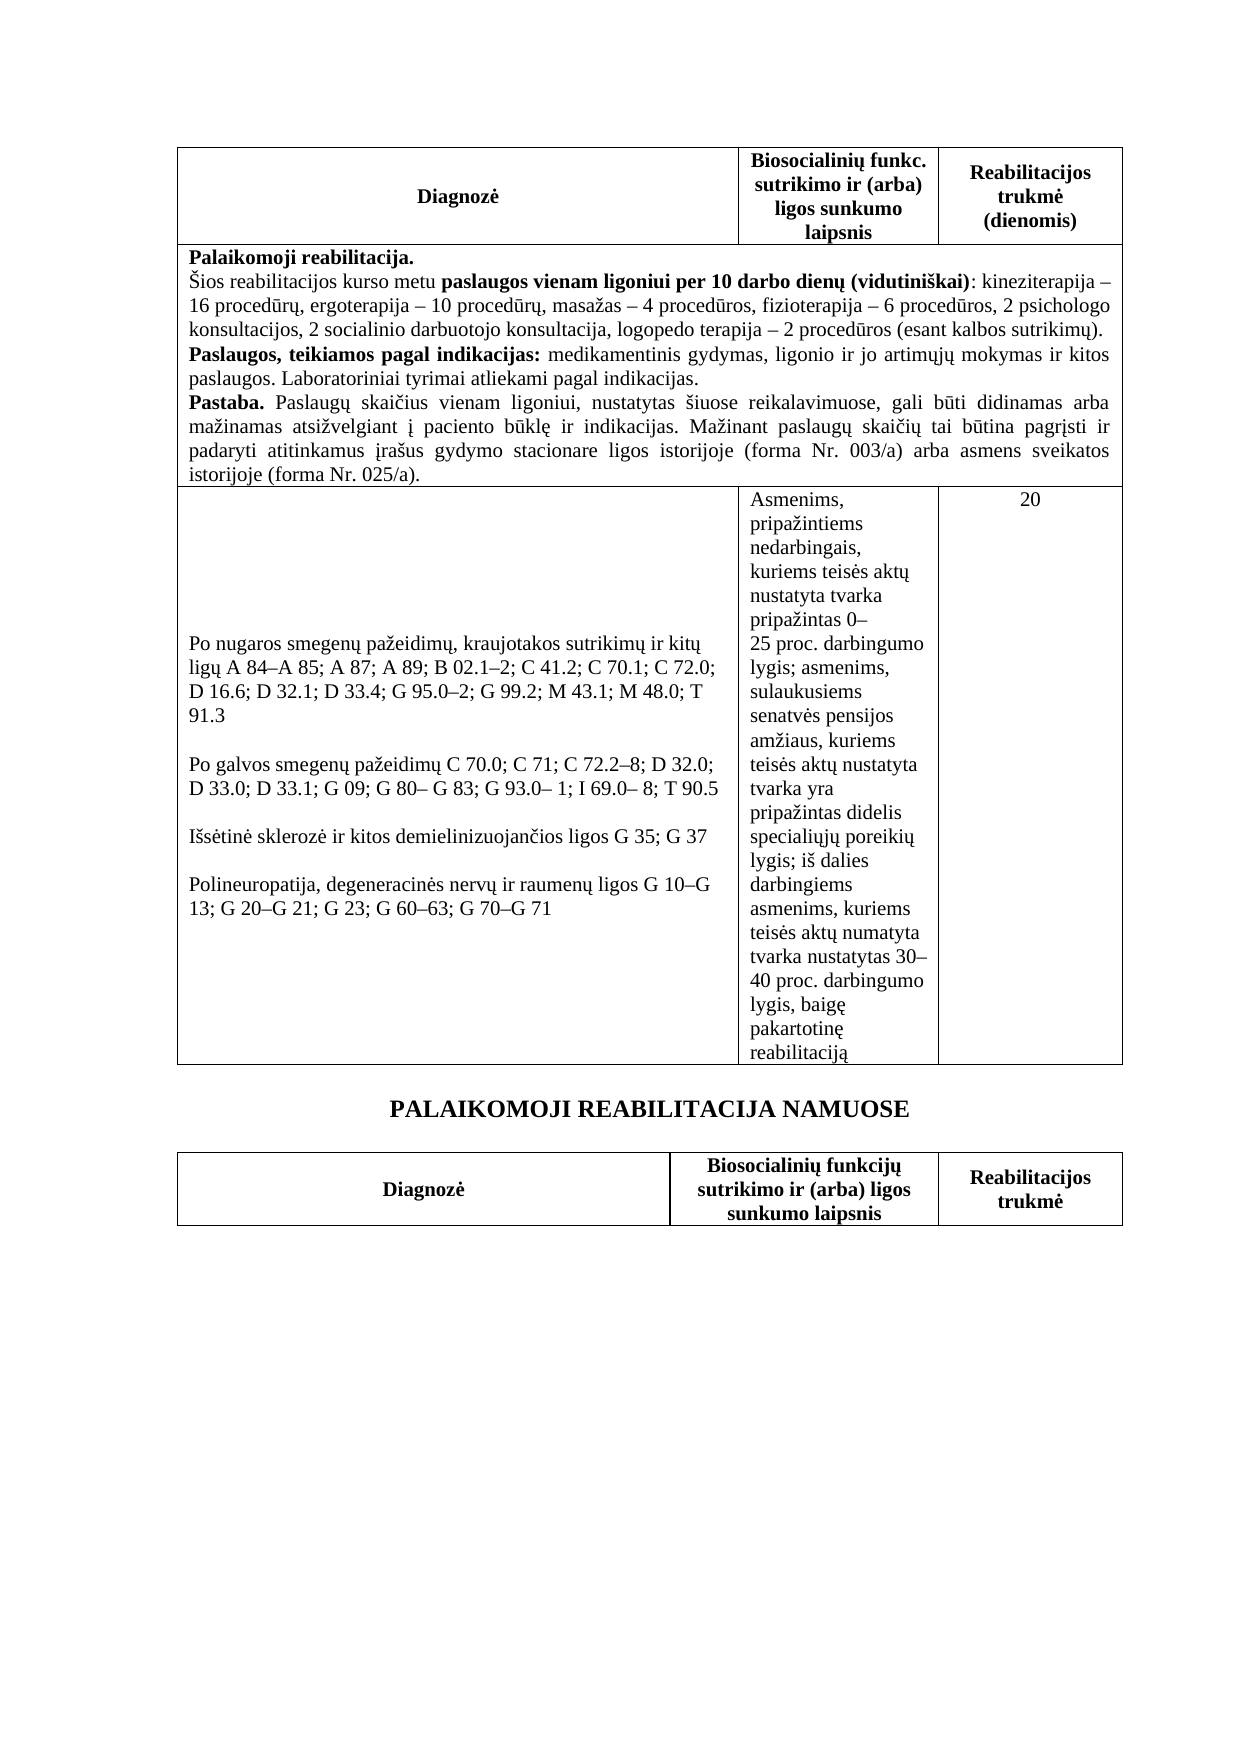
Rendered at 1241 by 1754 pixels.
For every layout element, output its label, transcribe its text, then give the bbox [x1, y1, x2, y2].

table_cell Po nugaros smegenų pažeidimų, kraujotakos sutrikimų ir kitų ligų A 84–A 85; A 87; A 89; B 02.1–2; C 41.2; C 70.1; C 72.0; D 16.6; D 32.1; D 33.4; G 95.0–2; G 99.2; M 43.1; M 48.0; T 91.3 Po galvos smegenų pažeidimų C 70.0; C 71; C 72.2–8; D 32.0; D 33.0; D 33.1; G 09; G 80– G 83; G 93.0– 1; I 69.0– 8; T 90.5 Išsėtinė sklerozė ir kitos demielinizuojančios ligos G 35; G 37 Polineuropatija, degeneracinės nervų ir raumenų ligos G 10–G 13; G 20–G 21; G 23; G 60–63; G 70–G 71 [178, 487, 738, 1064]
text PALAIKOMOJI REABILITACIJA NAMUOSE [177, 1094, 1122, 1123]
table_header Biosocialinių funkcijų sutrikimo ir (arba) ligos sunkumo laipsnis [671, 1153, 938, 1225]
table_cell 20 [939, 487, 1122, 1064]
table_header Reabilitacijos trukmė (dienomis) [939, 148, 1122, 244]
table_cell Asmenims, pripažintiems nedarbingais, kuriems teisės aktų nustatyta tvarka pripažintas 0–25 proc. darbingumo lygis; asmenims, sulaukusiems senatvės pensijos amžiaus, kuriems teisės aktų nustatyta tvarka yra pripažintas didelis specialiųjų poreikių lygis; iš dalies darbingiems asmenims, kuriems teisės aktų numatyta tvarka nustatytas 30–40 proc. darbingumo lygis, baigę pakartotinę reabilitaciją [739, 487, 938, 1064]
table_header Reabilitacijos trukmė [939, 1153, 1122, 1225]
table_header Diagnozė [178, 148, 738, 244]
table_header Biosocialinių funkc. sutrikimo ir (arba) ligos sunkumo laipsnis [739, 148, 938, 244]
table_cell Palaikomoji reabilitacija. Šios reabilitacijos kurso metu paslaugos vienam ligoniui per 10 darbo dienų (vidutiniškai): kineziterapija – 16 procedūrų, ergoterapija – 10 procedūrų, masažas – 4 procedūros, fizioterapija – 6 procedūros, 2 psichologo konsultacijos, 2 socialinio darbuotojo konsultacija, logopedo terapija – 2 procedūros (esant kalbos sutrikimų). Paslaugos, teikiamos pagal indikacijas: medikamentinis gydymas, ligonio ir jo artimųjų mokymas ir kitos paslaugos. Laboratoriniai tyrimai atliekami pagal indikacijas. Pastaba. Paslaugų skaičius vienam ligoniui, nustatytas šiuose reikalavimuose, gali būti didinamas arba mažinamas atsižvelgiant į paciento būklę ir indikacijas. Mažinant paslaugų skaičių tai būtina pagrįsti ir padaryti atitinkamus įrašus gydymo stacionare ligos istorijoje (forma Nr. 003/a) arba asmens sveikatos istorijoje (forma Nr. 025/a). [178, 245, 1122, 486]
table_header Diagnozė [178, 1153, 669, 1225]
